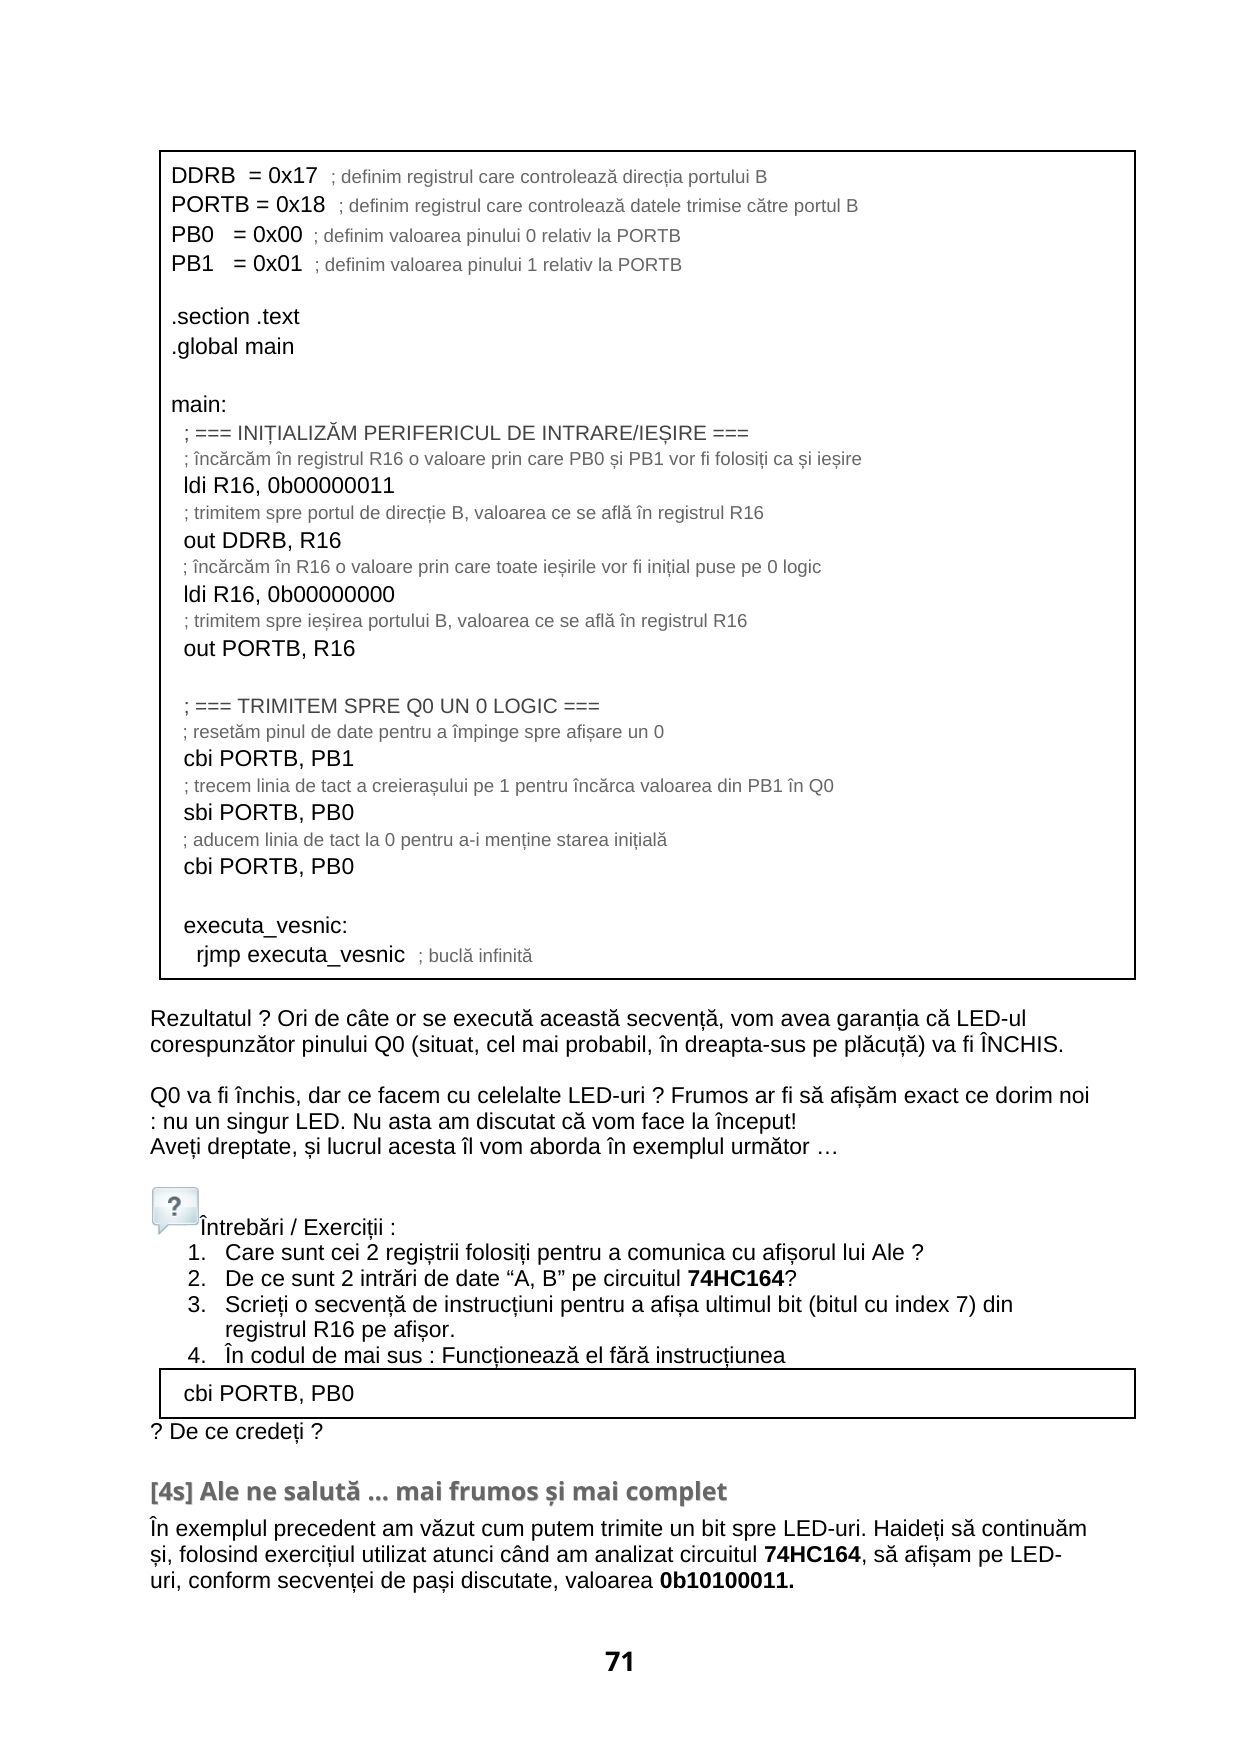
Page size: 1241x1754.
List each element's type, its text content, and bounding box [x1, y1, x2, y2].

list De ce sunt 2 intrări de date “A, B” pe circuitul 74HC164? [187, 1266, 1091, 1291]
list Care sunt cei 2 regiștrii folosiți pentru a comunica cu afișorul lui Ale ? [187, 1240, 1091, 1266]
text Q0 va fi închis, dar ce facem cu celelalte LED-uri ? Frumos ar fi să afișăm exact ce dorim noi : nu un singur LED. Nu asta am discutat că vom face la început! [150, 1083, 1091, 1134]
subtitle [4s] Ale ne salută … mai frumos și mai complet [150, 1474, 1091, 1508]
text Aveți dreptate, și lucrul acesta îl vom aborda în exemplul următor … [150, 1134, 1091, 1159]
table_header cbi PORTB, PB0 [161, 1370, 1134, 1417]
text Întrebări / Exerciții : [150, 1211, 1091, 1240]
picture [150, 1185, 200, 1236]
text Rezultatul ? Ori de câte or se execută această secvență, vom avea garanția că LED-ul corespunzător pinului Q0 (situat, cel mai probabil, în dreapta-sus pe plăcuță) va fi ÎNCHIS. [150, 1006, 1091, 1057]
table_header DDRB = 0x17 ; definim registrul care controlează direcția portului B PORTB = 0x18 ; definim registrul care controlează datele trimise către portul B PB0 = 0x00 ; definim valoarea pinului 0 relativ la PORTB PB1 = 0x01 ; definim valoarea pinului 1 relativ la PORTB .section .text .global main main: ; === INIȚIALIZĂM PERIFERICUL DE INTRARE/IEȘIRE === ; încărcăm în registrul R16 o valoare prin care PB0 și PB1 vor fi folosiți ca și ieșire ldi R16, 0b00000011 ; trimitem spre portul de direcție B, valoarea ce se află în registrul R16 out DDRB, R16 ; încărcăm în R16 o valoare prin care toate ieșirile vor fi inițial puse pe 0 logic ldi R16, 0b00000000 ; trimitem spre ieșirea portului B, valoarea ce se află în registrul R16 out PORTB, R16 ; === TRIMITEM SPRE Q0 UN 0 LOGIC === ; resetăm pinul de date pentru a împinge spre afișare un 0 cbi PORTB, PB1 ; trecem linia de tact a creierașului pe 1 pentru încărca valoarea din PB1 în Q0 sbi PORTB, PB0 ; aducem linia de tact la 0 pentru a-i menține starea inițială cbi PORTB, PB0 executa_vesnic: rjmp executa_vesnic ; buclă infinită [161, 152, 1134, 978]
list Scrieți o secvență de instrucțiuni pentru a afișa ultimul bit (bitul cu index 7) din registrul R16 pe afișor. [187, 1291, 1091, 1343]
list În codul de mai sus : Funcționează el fără instrucțiunea [187, 1343, 1091, 1368]
text În exemplul precedent am văzut cum putem trimite un bit spre LED-uri. Haideți să continuăm și, folosind exercițiul utilizat atunci când am analizat circuitul 74HC164, să afișam pe LED-uri, conform secvenței de pași discutate, valoarea 0b10100011. [150, 1516, 1091, 1593]
text ? De ce credeți ? [150, 1419, 1091, 1444]
